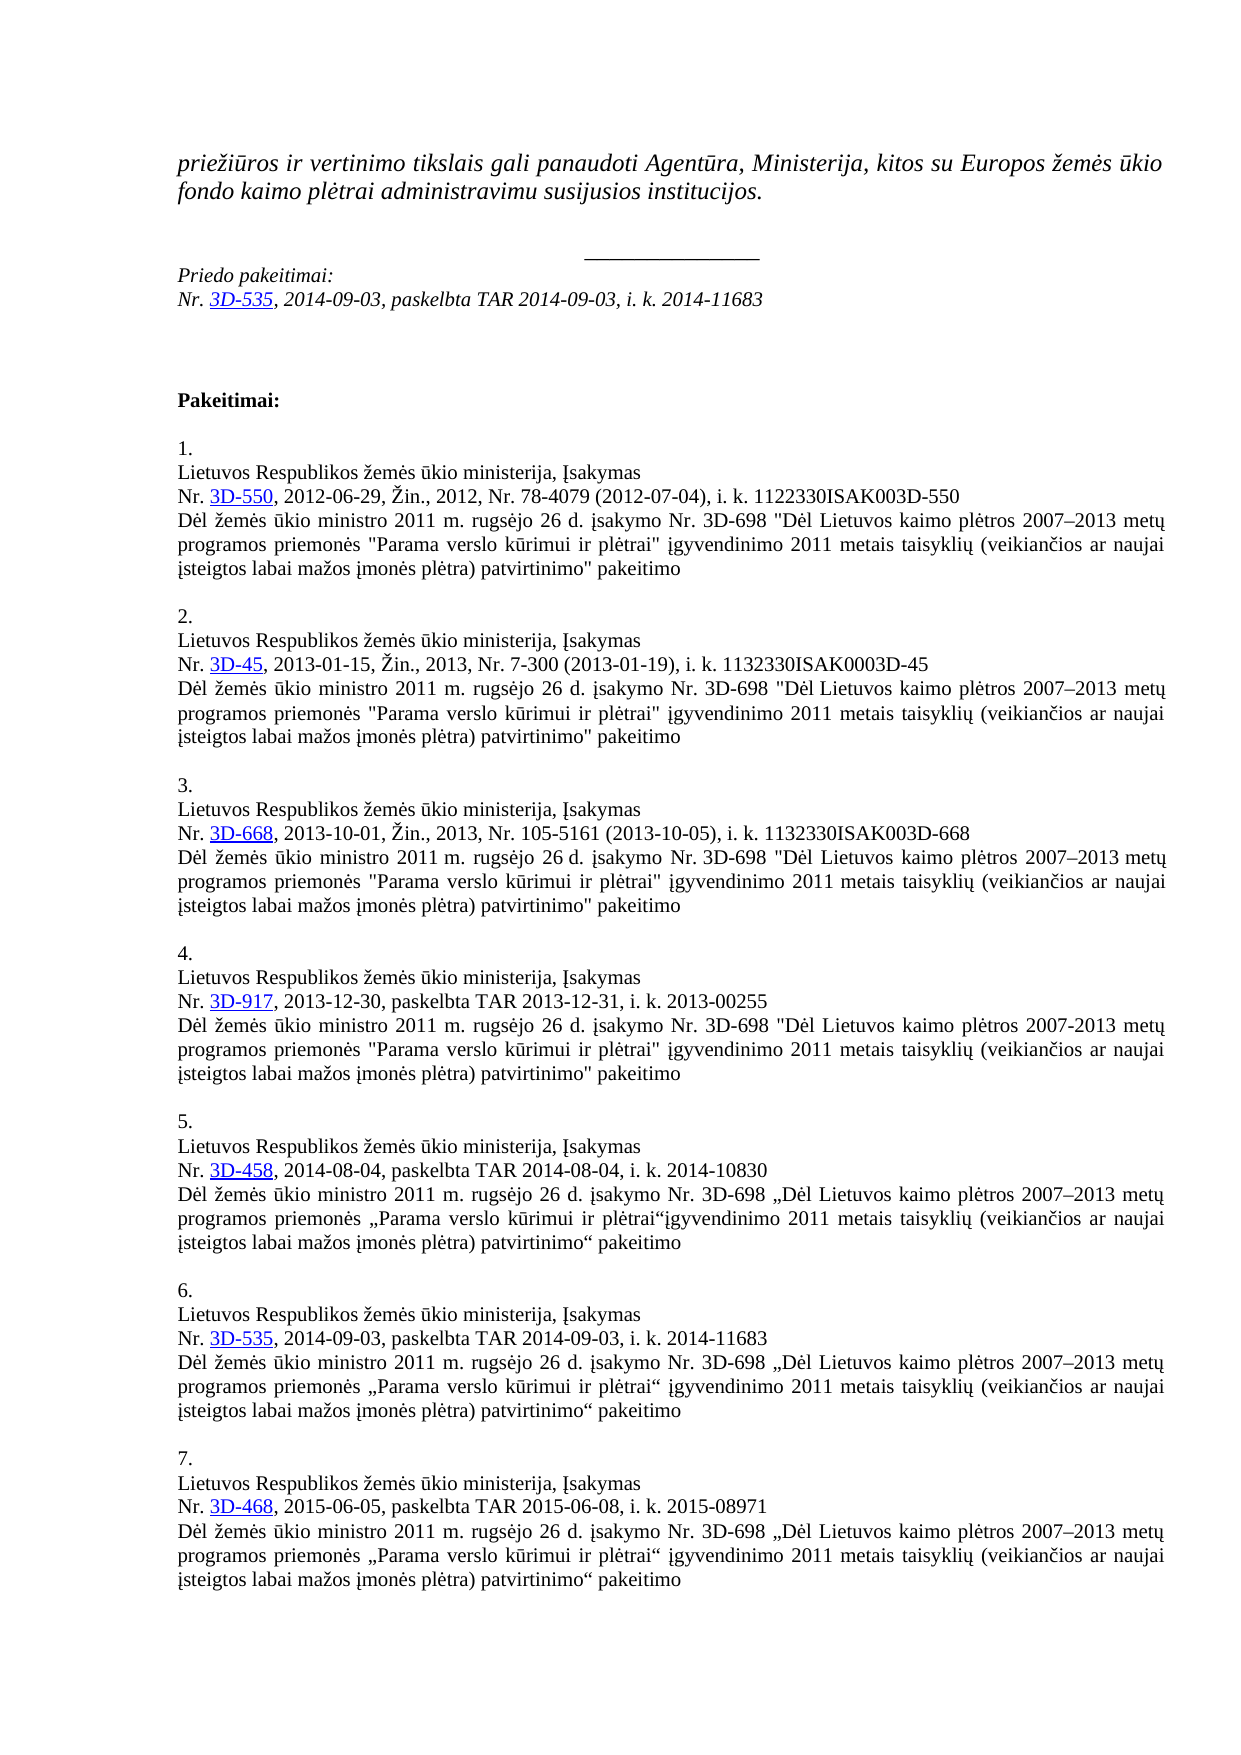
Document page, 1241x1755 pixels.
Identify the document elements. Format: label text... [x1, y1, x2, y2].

text Nr. 3D-458, 2014-08-04, paskelbta TAR 2014-08-04, i. k. 2014-10830 [177, 1158, 1166, 1182]
text Dėl žemės ūkio ministro 2011 m. rugsėjo 26 d. įsakymo Nr. 3D-698 "Dėl Lietuvos kaimo plėtros 2007–2013 metų programos priemonės "Parama verslo kūrimui ir plėtrai" įgyvendinimo 2011 metais taisyklių (veikiančios ar naujai įsteigtos labai mažos įmonės plėtra) patvirtinimo" pakeitimo [177, 676, 1166, 748]
text Nr. 3D-45, 2013-01-15, Žin., 2013, Nr. 7-300 (2013-01-19), i. k. 1132330ISAK0003D-45 [177, 652, 1166, 676]
text Lietuvos Respublikos žemės ūkio ministerija, Įsakymas [177, 628, 1166, 652]
text Priedo pakeitimai: [177, 263, 1166, 287]
text Lietuvos Respublikos žemės ūkio ministerija, Įsakymas [177, 1302, 1166, 1326]
text 3. [177, 773, 1166, 797]
text 2. [177, 604, 1166, 628]
text priežiūros ir vertinimo tikslais gali panaudoti Agentūra, Ministerija, kitos su Europos žemės ūkio fondo kaimo plėtrai administravimu susijusios institucijos. [177, 148, 1166, 205]
text Nr. 3D-917, 2013-12-30, paskelbta TAR 2013-12-31, i. k. 2013-00255 [177, 989, 1166, 1013]
text ______________ [177, 234, 1166, 263]
text Nr. 3D-535, 2014-09-03, paskelbta TAR 2014-09-03, i. k. 2014-11683 [177, 287, 1166, 311]
text 5. [177, 1109, 1166, 1133]
text Nr. 3D-468, 2015-06-05, paskelbta TAR 2015-06-08, i. k. 2015-08971 [177, 1494, 1166, 1518]
text Dėl žemės ūkio ministro 2011 m. rugsėjo 26 d. įsakymo Nr. 3D-698 „Dėl Lietuvos kaimo plėtros 2007–2013 metų programos priemonės „Parama verslo kūrimui ir plėtrai“ įgyvendinimo 2011 metais taisyklių (veikiančios ar naujai įsteigtos labai mažos įmonės plėtra) patvirtinimo“ pakeitimo [177, 1350, 1166, 1422]
text Dėl žemės ūkio ministro 2011 m. rugsėjo 26 d. įsakymo Nr. 3D-698 „Dėl Lietuvos kaimo plėtros 2007–2013 metų programos priemonės „Parama verslo kūrimui ir plėtrai“įgyvendinimo 2011 metais taisyklių (veikiančios ar naujai įsteigtos labai mažos įmonės plėtra) patvirtinimo“ pakeitimo [177, 1182, 1166, 1254]
text Lietuvos Respublikos žemės ūkio ministerija, Įsakymas [177, 1133, 1166, 1158]
text Dėl žemės ūkio ministro 2011 m. rugsėjo 26 d. įsakymo Nr. 3D-698 "Dėl Lietuvos kaimo plėtros 2007–2013 metų programos priemonės "Parama verslo kūrimui ir plėtrai" įgyvendinimo 2011 metais taisyklių (veikiančios ar naujai įsteigtos labai mažos įmonės plėtra) patvirtinimo" pakeitimo [177, 508, 1166, 580]
text Lietuvos Respublikos žemės ūkio ministerija, Įsakymas [177, 797, 1166, 821]
text Dėl žemės ūkio ministro 2011 m. rugsėjo 26 d. įsakymo Nr. 3D-698 „Dėl Lietuvos kaimo plėtros 2007–2013 metų programos priemonės „Parama verslo kūrimui ir plėtrai“ įgyvendinimo 2011 metais taisyklių (veikiančios ar naujai įsteigtos labai mažos įmonės plėtra) patvirtinimo“ pakeitimo [177, 1518, 1166, 1591]
text Nr. 3D-550, 2012-06-29, Žin., 2012, Nr. 78-4079 (2012-07-04), i. k. 1122330ISAK003D-550 [177, 484, 1166, 508]
text 6. [177, 1278, 1166, 1302]
text 4. [177, 941, 1166, 965]
text 1. [177, 436, 1166, 460]
text 7. [177, 1446, 1166, 1470]
text Nr. 3D-668, 2013-10-01, Žin., 2013, Nr. 105-5161 (2013-10-05), i. k. 1132330ISAK003D-668 [177, 821, 1166, 845]
text Dėl žemės ūkio ministro 2011 m. rugsėjo 26 d. įsakymo Nr. 3D-698 "Dėl Lietuvos kaimo plėtros 2007–2013 metų programos priemonės "Parama verslo kūrimui ir plėtrai" įgyvendinimo 2011 metais taisyklių (veikiančios ar naujai įsteigtos labai mažos įmonės plėtra) patvirtinimo" pakeitimo [177, 845, 1166, 917]
text Lietuvos Respublikos žemės ūkio ministerija, Įsakymas [177, 460, 1166, 484]
text Nr. 3D-535, 2014-09-03, paskelbta TAR 2014-09-03, i. k. 2014-11683 [177, 1326, 1166, 1350]
text Lietuvos Respublikos žemės ūkio ministerija, Įsakymas [177, 965, 1166, 989]
text Dėl žemės ūkio ministro 2011 m. rugsėjo 26 d. įsakymo Nr. 3D-698 "Dėl Lietuvos kaimo plėtros 2007-2013 metų programos priemonės "Parama verslo kūrimui ir plėtrai" įgyvendinimo 2011 metais taisyklių (veikiančios ar naujai įsteigtos labai mažos įmonės plėtra) patvirtinimo" pakeitimo [177, 1013, 1166, 1085]
text Pakeitimai: [177, 388, 1166, 412]
text Lietuvos Respublikos žemės ūkio ministerija, Įsakymas [177, 1470, 1166, 1494]
